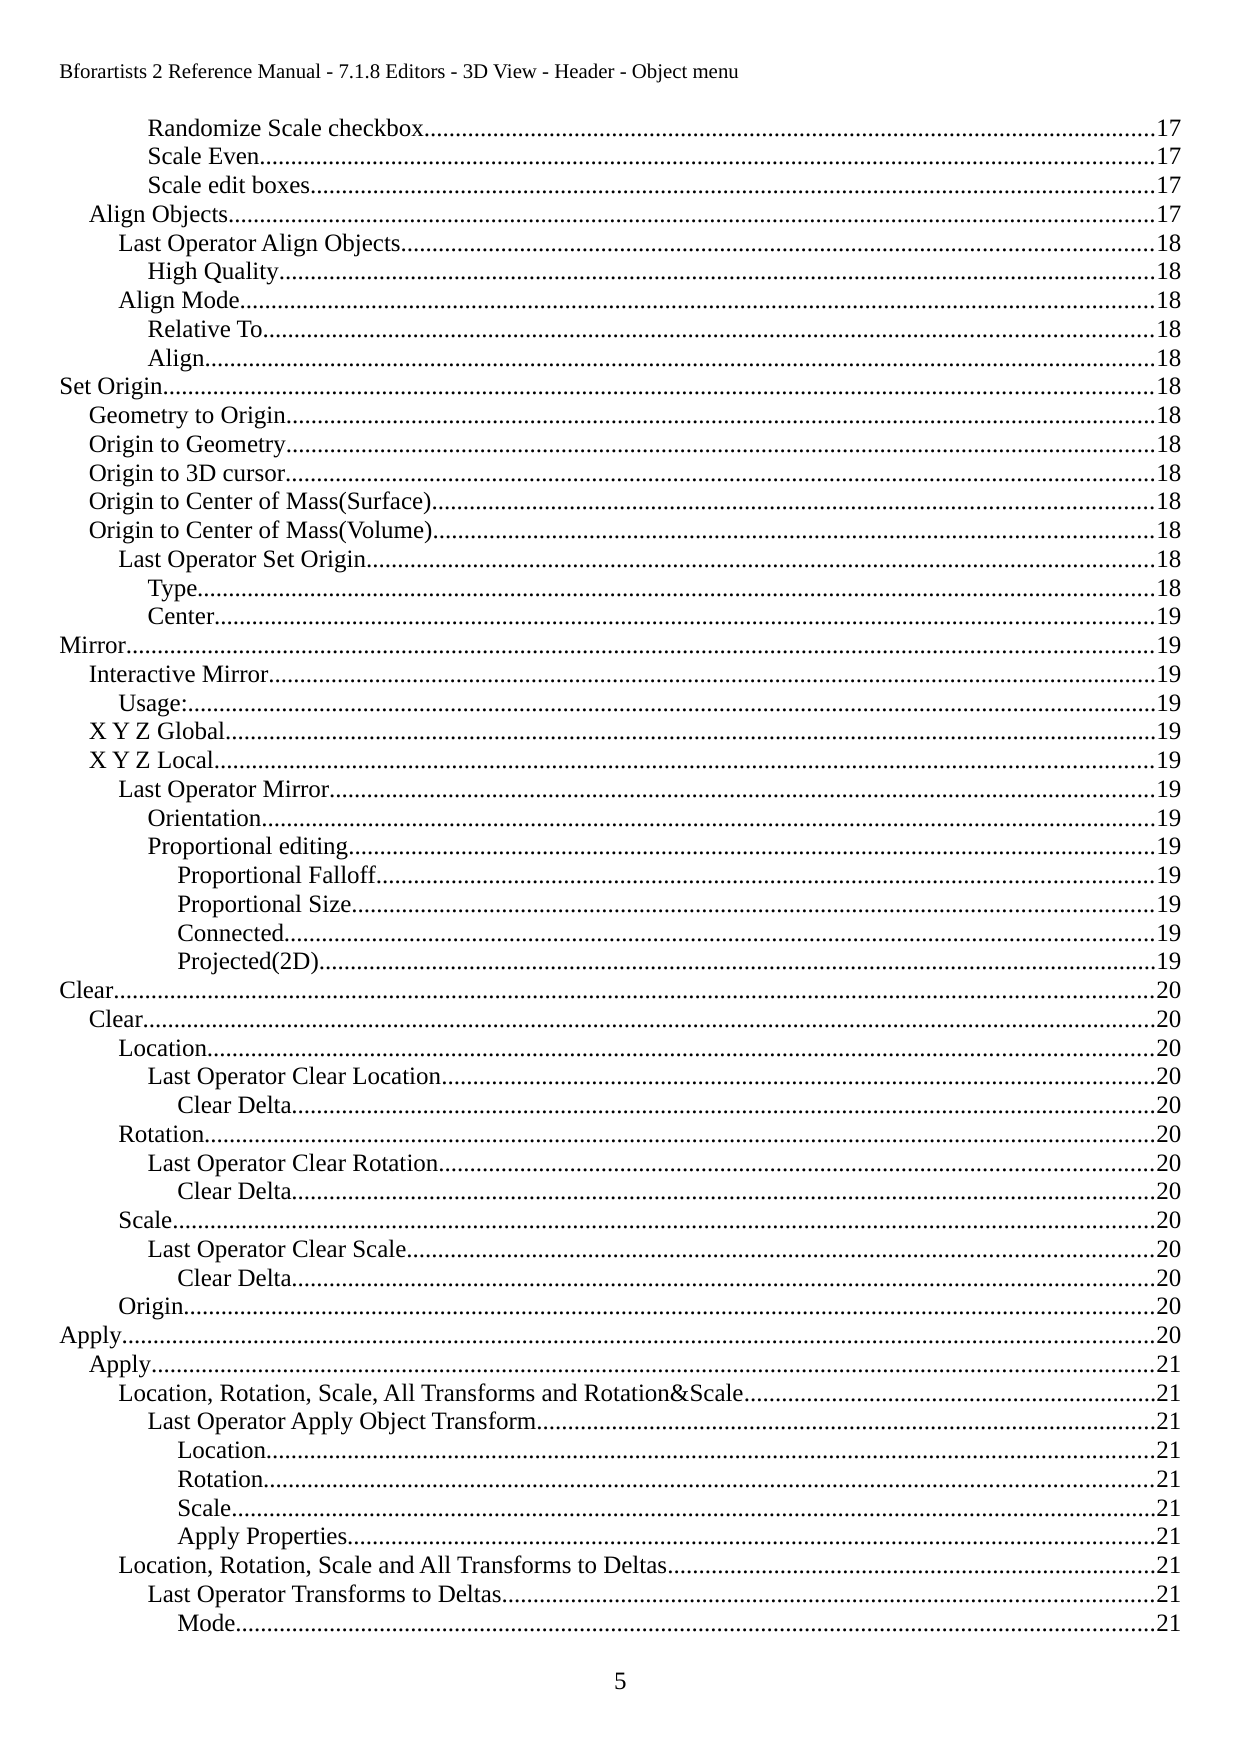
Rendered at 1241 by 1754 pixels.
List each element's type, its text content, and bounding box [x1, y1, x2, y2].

text Origin to Center of Mass(Volume) 18 [88, 515, 1181, 544]
text Rotation 21 [177, 1464, 1181, 1493]
text Interactive Mirror 19 [88, 659, 1181, 688]
text Mirror 19 [59, 630, 1181, 659]
text Type 18 [147, 573, 1181, 601]
text Apply 21 [88, 1349, 1181, 1378]
text Last Operator Clear Location 20 [147, 1061, 1181, 1090]
text Clear Delta 20 [177, 1176, 1181, 1205]
text Geometry to Origin 18 [88, 400, 1181, 429]
text Usage: 19 [118, 688, 1181, 716]
text Last Operator Clear Scale 20 [147, 1234, 1181, 1263]
text Set Origin 18 [59, 371, 1181, 400]
text High Quality 18 [147, 256, 1181, 285]
text Last Operator Mirror 19 [118, 774, 1181, 803]
text Origin 20 [118, 1291, 1181, 1320]
text Clear Delta 20 [177, 1090, 1181, 1119]
text Projected(2D) 19 [177, 946, 1181, 975]
text Origin to Geometry 18 [88, 429, 1181, 458]
text Clear 20 [59, 975, 1181, 1004]
text Orientation 19 [147, 803, 1181, 831]
text Relative To 18 [147, 314, 1181, 343]
text Last Operator Set Origin 18 [118, 544, 1181, 573]
text Proportional editing 19 [147, 831, 1181, 860]
text Location, Rotation, Scale and All Transforms to Deltas 21 [118, 1550, 1181, 1579]
text Align Objects 17 [88, 199, 1181, 228]
text X Y Z Global 19 [88, 716, 1181, 745]
text Rotation 20 [118, 1119, 1181, 1148]
text Align 18 [147, 343, 1181, 371]
text X Y Z Local 19 [88, 745, 1181, 774]
text Mode 21 [177, 1608, 1181, 1636]
text Scale 21 [177, 1493, 1181, 1521]
text Connected 19 [177, 918, 1181, 946]
text Last Operator Apply Object Transform. 21 [147, 1406, 1181, 1435]
text Location, Rotation, Scale, All Transforms and Rotation&Scale 21 [118, 1378, 1181, 1406]
text Last Operator Clear Rotation 20 [147, 1148, 1181, 1176]
text Clear Delta 20 [177, 1263, 1181, 1291]
text Location 21 [177, 1435, 1181, 1464]
text Center 19 [147, 601, 1181, 630]
text Align Mode 18 [118, 285, 1181, 314]
text Last Operator Transforms to Deltas 21 [147, 1579, 1181, 1608]
text Scale edit boxes 17 [147, 170, 1181, 199]
text Origin to 3D cursor 18 [88, 458, 1181, 486]
text Apply 20 [59, 1320, 1181, 1349]
text Last Operator Align Objects 18 [118, 228, 1181, 256]
text Proportional Size 19 [177, 889, 1181, 918]
text Apply Properties 21 [177, 1521, 1181, 1550]
text Clear 20 [88, 1004, 1181, 1033]
text Randomize Scale checkbox 17 [147, 113, 1181, 141]
text Location 20 [118, 1033, 1181, 1061]
text Origin to Center of Mass(Surface) 18 [88, 486, 1181, 515]
text Scale Even 17 [147, 141, 1181, 170]
text Proportional Falloff 19 [177, 860, 1181, 889]
text Scale 20 [118, 1205, 1181, 1234]
